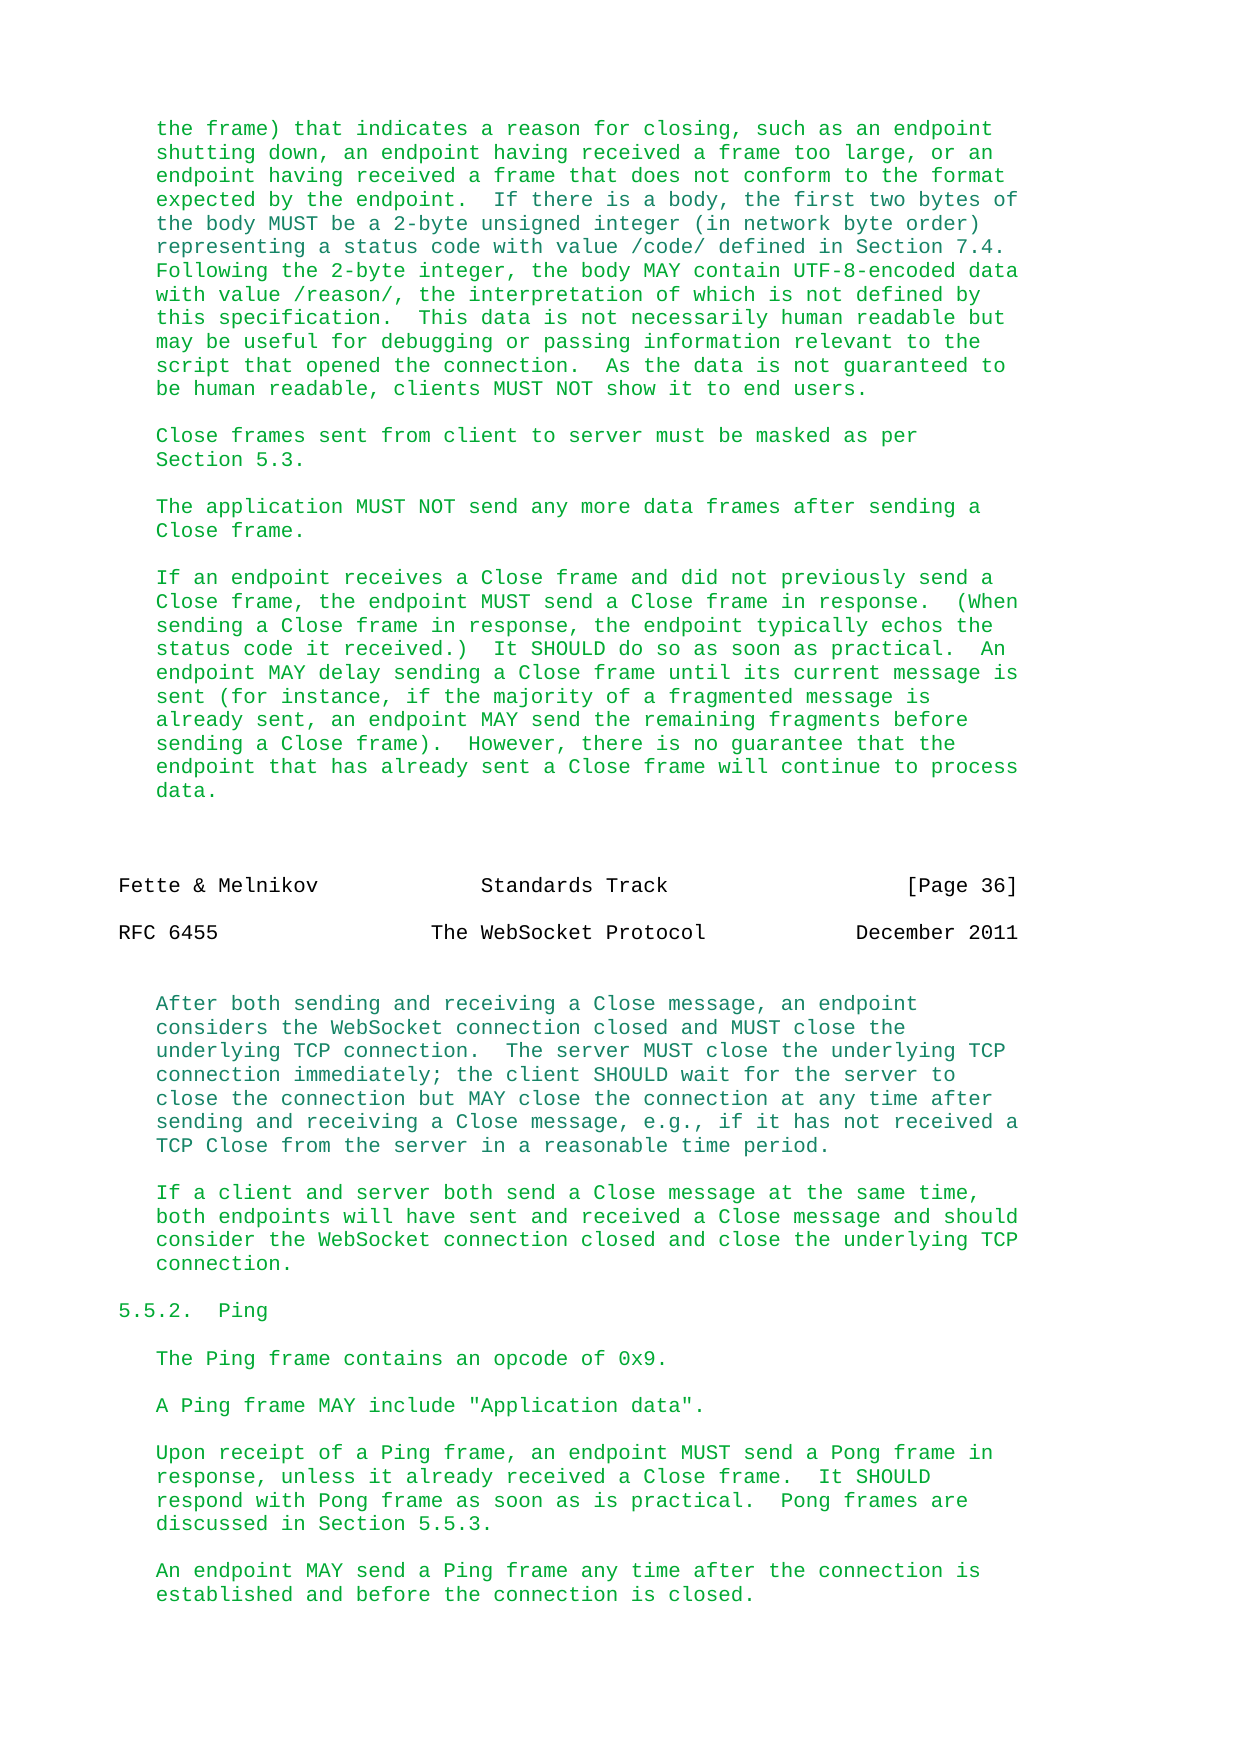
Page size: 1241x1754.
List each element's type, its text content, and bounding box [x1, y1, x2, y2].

text script that opened the connection. As the data is not guaranteed to [118, 354, 1122, 378]
text Fette & Melnikov Standards Track [Page 36] [118, 875, 1122, 898]
text Close frame, the endpoint MUST send a Close frame in response. (When [118, 591, 1122, 615]
text expected by the endpoint. If there is a body, the first two bytes of [118, 189, 1122, 213]
text Section 5.3. [118, 449, 1122, 473]
text status code it received.) It SHOULD do so as soon as practical. An [118, 638, 1122, 662]
text representing a status code with value /code/ defined in Section 7.4. [118, 236, 1122, 260]
text connection. [118, 1253, 1122, 1277]
text already sent, an endpoint MAY send the remaining fragments before [118, 709, 1122, 733]
text underlying TCP connection. The server MUST close the underlying TCP [118, 1040, 1122, 1064]
text If an endpoint receives a Close frame and did not previously send a [118, 567, 1122, 591]
text discussed in Section 5.5.3. [118, 1513, 1122, 1537]
text The Ping frame contains an opcode of 0x9. [118, 1348, 1122, 1371]
text connection immediately; the client SHOULD wait for the server to [118, 1064, 1122, 1088]
text 5.5.2. Ping [118, 1300, 1122, 1324]
text sent (for instance, if the majority of a fragmented message is [118, 686, 1122, 709]
text A Ping frame MAY include "Application data". [118, 1395, 1122, 1419]
text sending a Close frame in response, the endpoint typically echos the [118, 615, 1122, 638]
text The application MUST NOT send any more data frames after sending a [118, 496, 1122, 520]
text close the connection but MAY close the connection at any time after [118, 1088, 1122, 1111]
text respond with Pong frame as soon as is practical. Pong frames are [118, 1489, 1122, 1513]
text consider the WebSocket connection closed and close the underlying TCP [118, 1229, 1122, 1253]
text considers the WebSocket connection closed and MUST close the [118, 1017, 1122, 1040]
text this specification. This data is not necessarily human readable but [118, 307, 1122, 331]
text response, unless it already received a Close frame. It SHOULD [118, 1466, 1122, 1489]
text An endpoint MAY send a Ping frame any time after the connection is [118, 1561, 1122, 1584]
text data. [118, 780, 1122, 804]
text endpoint that has already sent a Close frame will continue to process [118, 757, 1122, 780]
text Close frame. [118, 520, 1122, 544]
text be human readable, clients MUST NOT show it to end users. [118, 378, 1122, 402]
text with value /reason/, the interpretation of which is not defined by [118, 284, 1122, 307]
text RFC 6455 The WebSocket Protocol December 2011 [118, 922, 1122, 946]
text Following the 2-byte integer, the body MAY contain UTF-8-encoded data [118, 260, 1122, 284]
text endpoint having received a frame that does not conform to the format [118, 165, 1122, 189]
text TCP Close from the server in a reasonable time period. [118, 1135, 1122, 1158]
text If a client and server both send a Close message at the same time, [118, 1182, 1122, 1206]
text endpoint MAY delay sending a Close frame until its current message is [118, 662, 1122, 686]
text Close frames sent from client to server must be masked as per [118, 426, 1122, 449]
text established and before the connection is closed. [118, 1584, 1122, 1608]
text the frame) that indicates a reason for closing, such as an endpoint [118, 118, 1122, 142]
text After both sending and receiving a Close message, an endpoint [118, 993, 1122, 1017]
text shutting down, an endpoint having received a frame too large, or an [118, 142, 1122, 165]
text the body MUST be a 2-byte unsigned integer (in network byte order) [118, 213, 1122, 236]
text sending a Close frame). However, there is no guarantee that the [118, 733, 1122, 757]
text may be useful for debugging or passing information relevant to the [118, 331, 1122, 354]
text Upon receipt of a Ping frame, an endpoint MUST send a Pong frame in [118, 1442, 1122, 1466]
text sending and receiving a Close message, e.g., if it has not received a [118, 1111, 1122, 1135]
text both endpoints will have sent and received a Close message and should [118, 1206, 1122, 1229]
